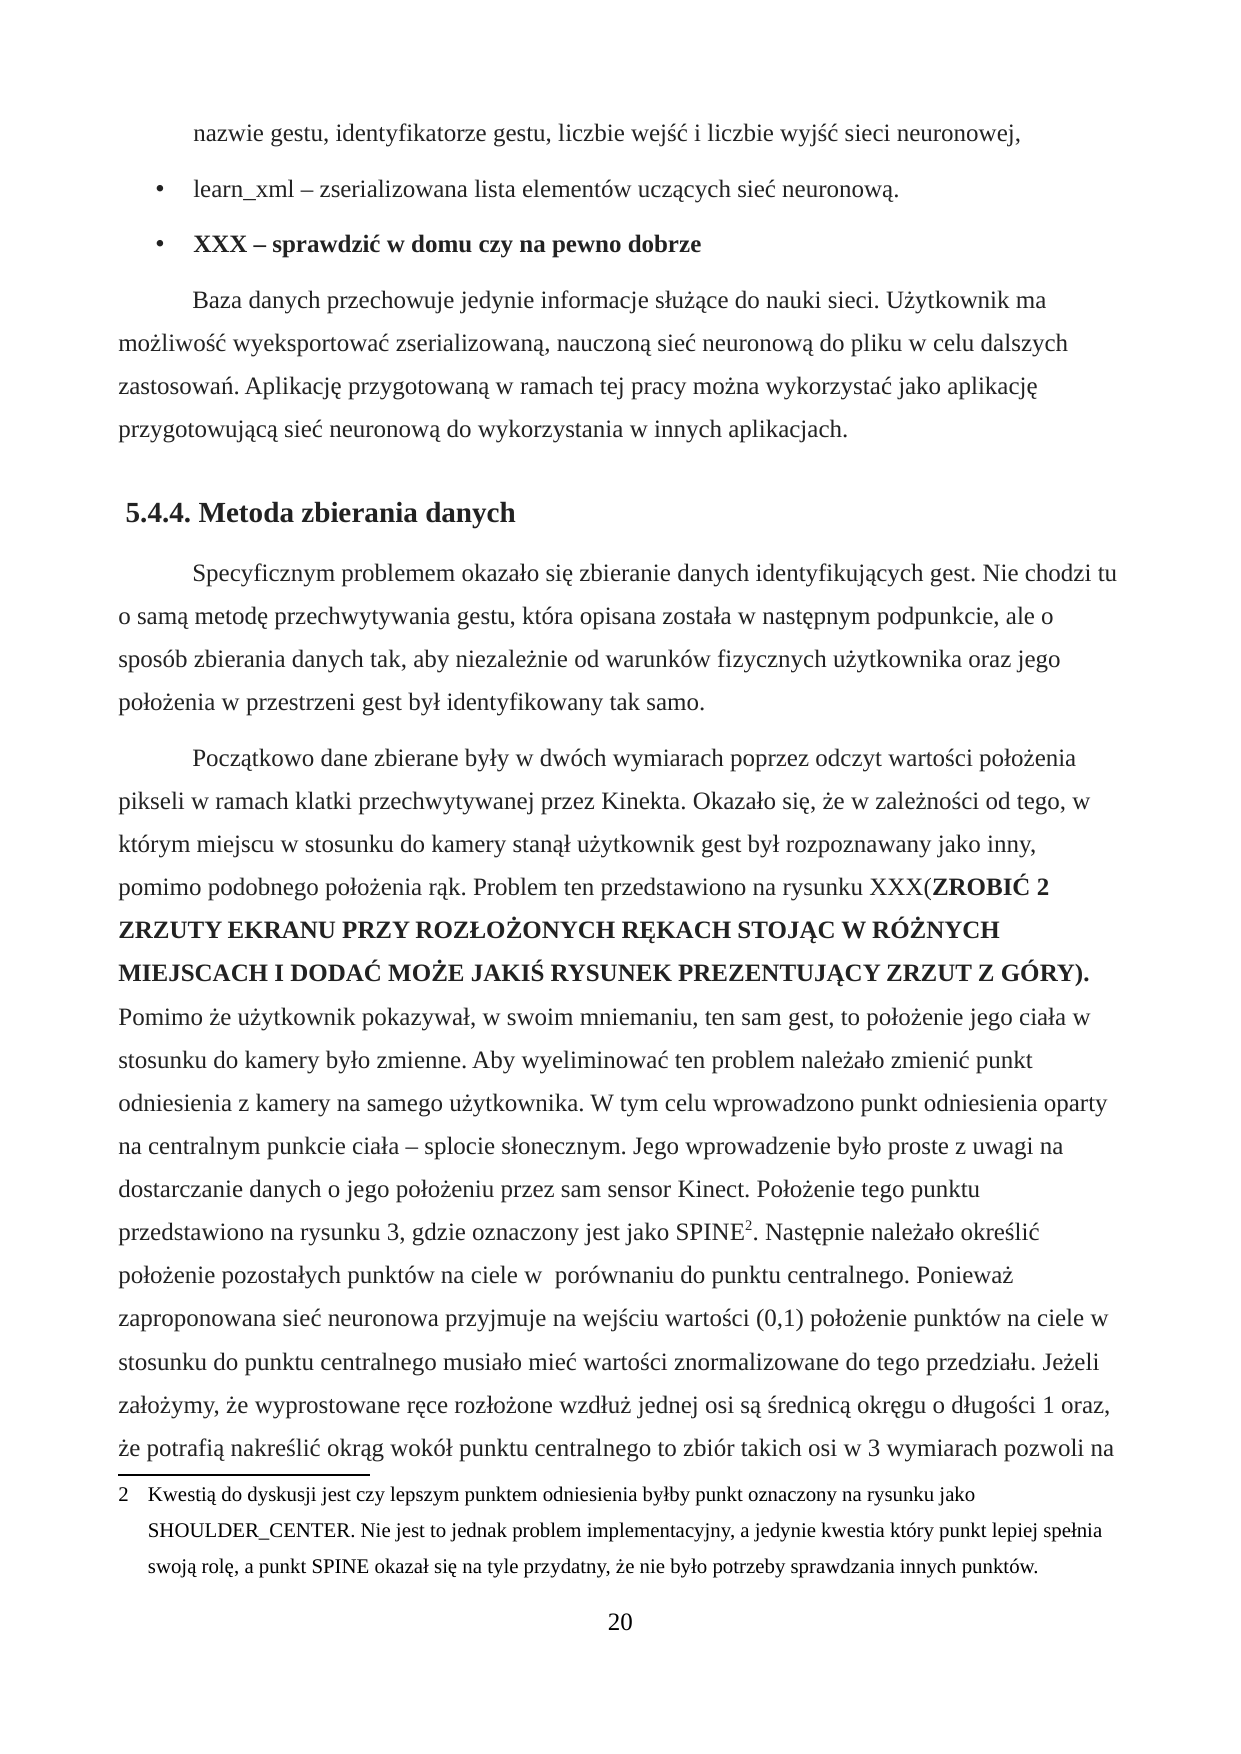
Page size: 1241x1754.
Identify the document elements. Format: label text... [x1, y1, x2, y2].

list XXX – sprawdzić w domu czy na pewno dobrze [156, 229, 1122, 258]
list nazwie gestu, identyfikatorze gestu, liczbie wejść i liczbie wyjść sieci neuronowej, [156, 118, 1122, 147]
text Specyficznym problemem okazało się zbieranie danych identyfikujących gest. Nie chodzi tu o samą metodę przechwytywania gestu, która opisana została w następnym podpunkcie, ale o sposób zbierania danych tak, aby niezależnie od warunków fizycznych użytkownika oraz jego położenia w przestrzeni gest był identyfikowany tak samo. [118, 558, 1122, 716]
list learn_xml – zserializowana lista elementów uczących sieć neuronową. [156, 174, 1122, 202]
text Początkowo dane zbierane były w dwóch wymiarach poprzez odczyt wartości położenia pikseli w ramach klatki przechwytywanej przez Kinekta. Okazało się, że w zależności od tego, w którym miejscu w stosunku do kamery stanął użytkownik gest był rozpoznawany jako inny, pomimo podobnego położenia rąk. Problem ten przedstawiono na rysunku XXX(ZROBIĆ 2 ZRZUTY EKRANU PRZY ROZŁOŻONYCH RĘKACH STOJĄC W RÓŻNYCH MIEJSCACH I DODAĆ MOŻE JAKIŚ RYSUNEK PREZENTUJĄCY ZRZUT Z GÓRY). Pomimo że użytkownik pokazywał, w swoim mniemaniu, ten sam gest, to położenie jego ciała w stosunku do kamery było zmienne. Aby wyeliminować ten problem należało zmienić punkt odniesienia z kamery na samego użytkownika. W tym celu wprowadzono punkt odniesienia oparty na centralnym punkcie ciała – splocie słonecznym. Jego wprowadzenie było proste z uwagi na dostarczanie danych o jego położeniu przez sam sensor Kinect. Położenie tego punktu przedstawiono na rysunku 3, gdzie oznaczony jest jako SPINE. Następnie należało określić położenie pozostałych punktów na ciele w porównaniu do punktu centralnego. Ponieważ zaproponowana sieć neuronowa przyjmuje na wejściu wartości (0,1) położenie punktów na ciele w stosunku do punktu centralnego musiało mieć wartości znormalizowane do tego przedziału. Jeżeli założymy, że wyprostowane ręce rozłożone wzdłuż jednej osi są średnicą okręgu o długości 1 oraz, że potrafią nakreślić okrąg wokół punktu centralnego to zbiór takich osi w 3 wymiarach pozwoli na [118, 743, 1122, 1462]
text Baza danych przechowuje jedynie informacje służące do nauki sieci. Użytkownik ma możliwość wyeksportować zserializowaną, nauczoną sieć neuronową do pliku w celu dalszych zastosowań. Aplikację przygotowaną w ramach tej pracy można wykorzystać jako aplikację przygotowującą sieć neuronową do wykorzystania w innych aplikacjach. [118, 285, 1122, 443]
subtitle Metoda zbierania danych [118, 495, 1122, 528]
text Kwestią do dyskusji jest czy lepszym punktem odniesienia byłby punkt oznaczony na rysunku jako SHOULDER_CENTER. Nie jest to jednak problem implementacyjny, a jedynie kwestia który punkt lepiej spełnia swoją rolę, a punkt SPINE okazał się na tyle przydatny, że nie było potrzeby sprawdzania innych punktów. [118, 1481, 1122, 1578]
